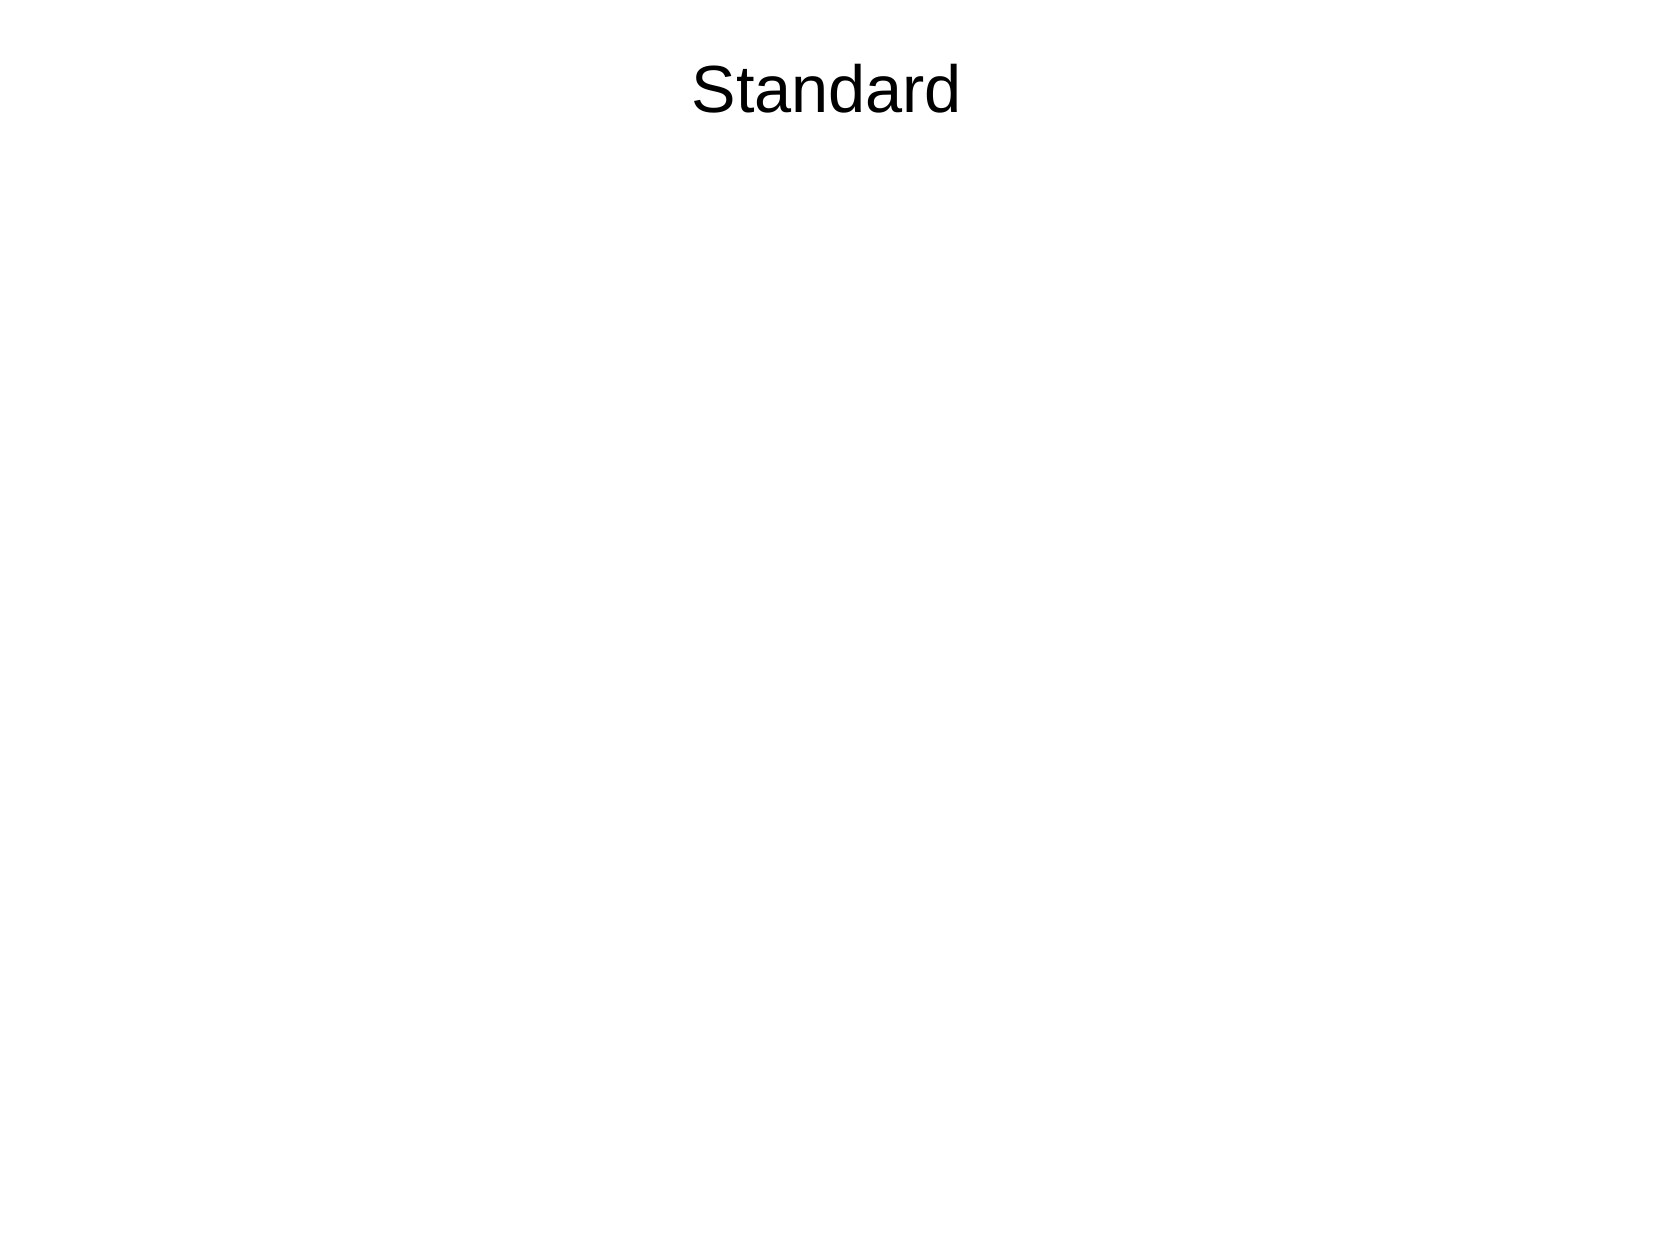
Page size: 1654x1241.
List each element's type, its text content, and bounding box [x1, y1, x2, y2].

title Standard [82, 48, 1571, 132]
